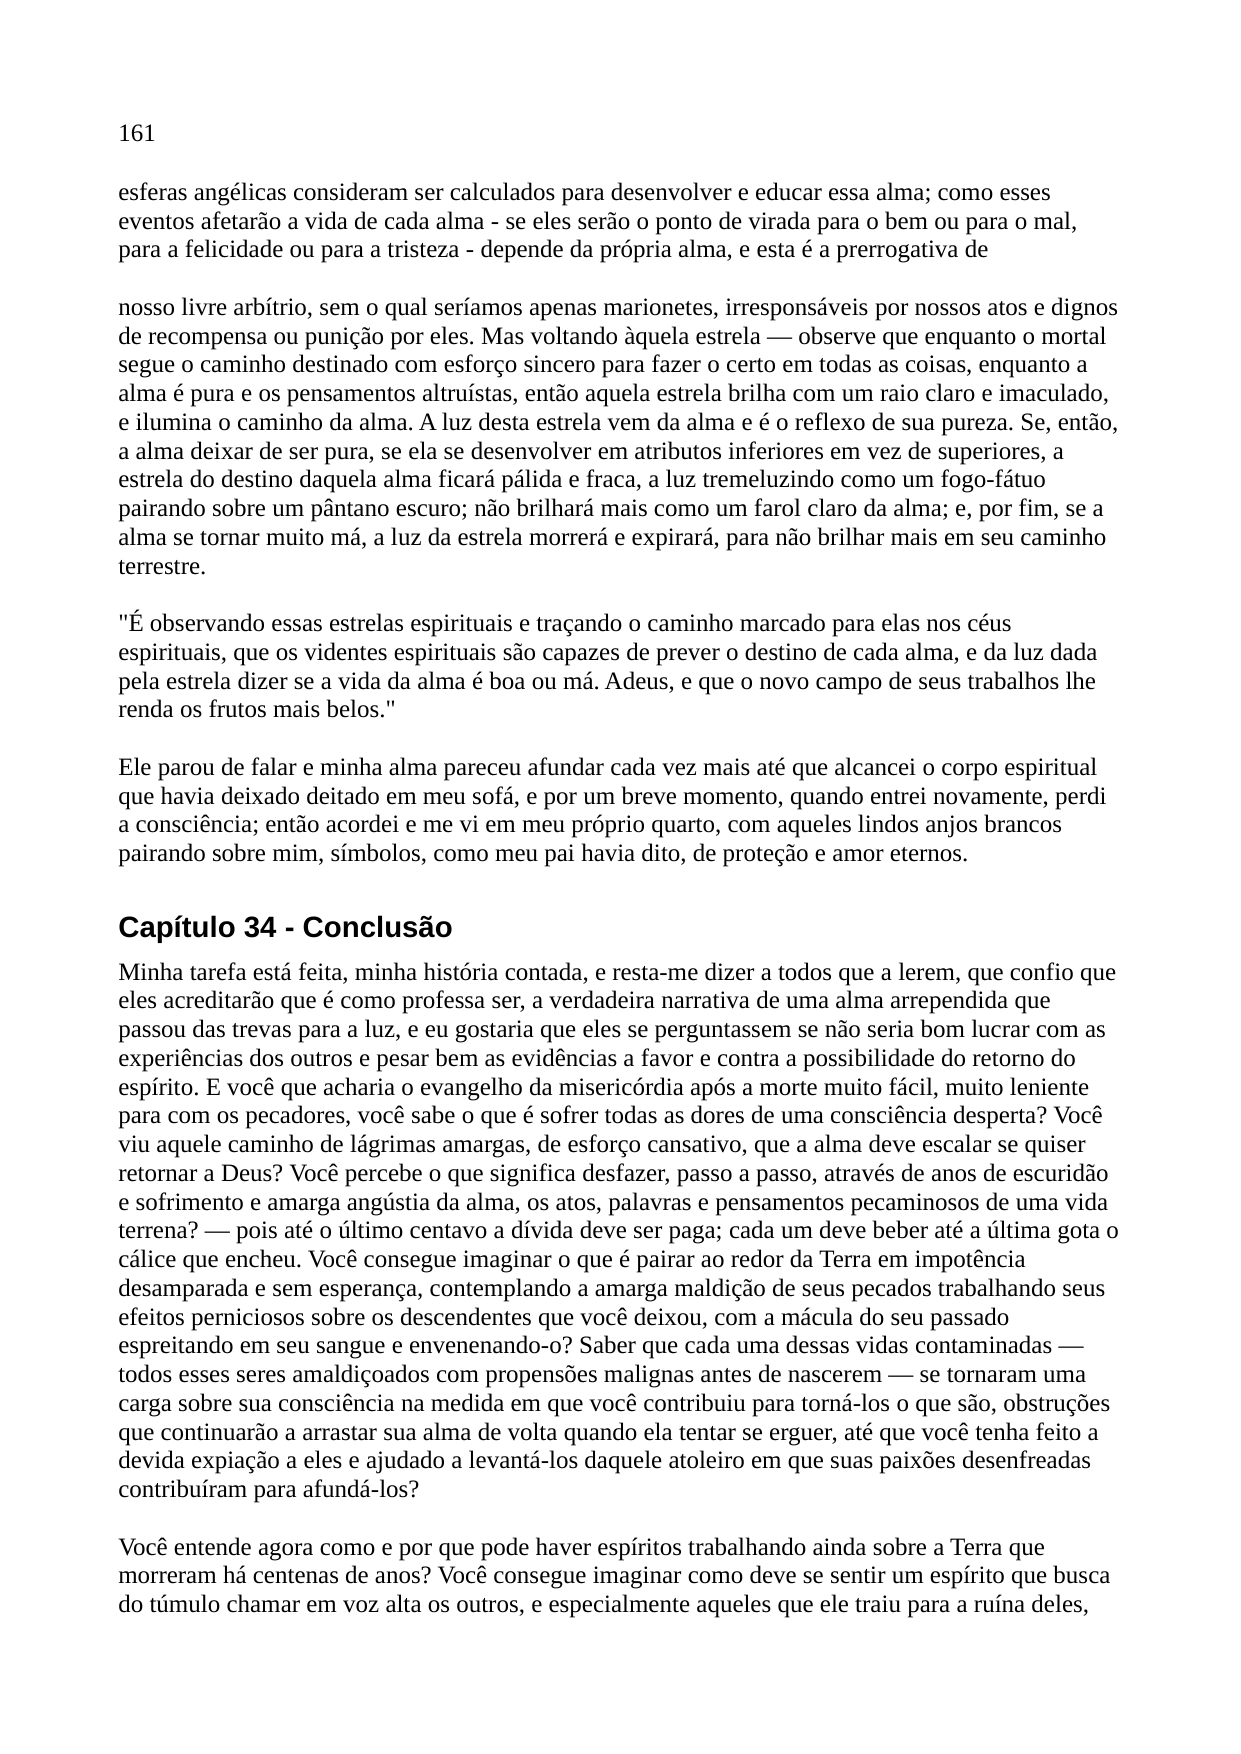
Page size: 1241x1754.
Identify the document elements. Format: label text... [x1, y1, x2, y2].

text Minha tarefa está feita, minha história contada, e resta-me dizer a todos que a lerem, que confio que eles acreditarão que é como professa ser, a verdadeira narrativa de uma alma arrependida que passou das trevas para a luz, e eu gostaria que eles se perguntassem se não seria bom lucrar com as experiências dos outros e pesar bem as evidências a favor e contra a possibilidade do retorno do espírito. E você que acharia o evangelho da misericórdia após a morte muito fácil, muito leniente para com os pecadores, você sabe o que é sofrer todas as dores de uma consciência desperta? Você viu aquele caminho de lágrimas amargas, de esforço cansativo, que a alma deve escalar se quiser retornar a Deus? Você percebe o que significa desfazer, passo a passo, através de anos de escuridão e sofrimento e amarga angústia da alma, os atos, palavras e pensamentos pecaminosos de uma vida terrena? — pois até o último centavo a dívida deve ser paga; cada um deve beber até a última gota o cálice que encheu. Você consegue imaginar o que é pairar ao redor da Terra em impotência desamparada e sem esperança, contemplando a amarga maldição de seus pecados trabalhando seus efeitos perniciosos sobre os descendentes que você deixou, com a mácula do seu passado espreitando em seu sangue e envenenando-o? Saber que cada uma dessas vidas contaminadas — todos esses seres amaldiçoados com propensões malignas antes de nascerem — se tornaram uma carga sobre sua consciência na medida em que você contribuiu para torná-los o que são, obstruções que continuarão a arrastar sua alma de volta quando ela tentar se erguer, até que você tenha feito a devida expiação a eles e ajudado a levantá-los daquele atoleiro em que suas paixões desenfreadas contribuíram para afundá-los? [118, 957, 1122, 1503]
text nosso livre arbítrio, sem o qual seríamos apenas marionetes, irresponsáveis ​​por nossos atos e dignos de recompensa ou punição por eles. Mas voltando àquela estrela — observe que enquanto o mortal segue o caminho destinado com esforço sincero para fazer o certo em todas as coisas, enquanto a alma é pura e os pensamentos altruístas, então aquela estrela brilha com um raio claro e imaculado, e ilumina o caminho da alma. A luz desta estrela vem da alma e é o reflexo de sua pureza. Se, então, a alma deixar de ser pura, se ela se desenvolver em atributos inferiores em vez de superiores, a estrela do destino daquela alma ficará pálida e fraca, a luz tremeluzindo como um fogo-fátuo pairando sobre um pântano escuro; não brilhará mais como um farol claro da alma; e, por fim, se a alma se tornar muito má, a luz da estrela morrerá e expirará, para não brilhar mais em seu caminho terrestre. [118, 292, 1122, 579]
subtitle Capítulo 34 ‑ Conclusão [118, 910, 1122, 944]
text esferas angélicas consideram ser calculados para desenvolver e educar essa alma; como esses eventos afetarão a vida de cada alma - se eles serão o ponto de virada para o bem ou para o mal, para a felicidade ou para a tristeza - depende da própria alma, e esta é a prerrogativa de [118, 177, 1122, 263]
text Você entende agora como e por que pode haver espíritos trabalhando ainda sobre a Terra que morreram há centenas de anos? Você consegue imaginar como deve se sentir um espírito que busca do túmulo chamar em voz alta os outros, e especialmente aqueles que ele traiu para a ruína deles, [118, 1532, 1122, 1618]
text Ele parou de falar e minha alma pareceu afundar cada vez mais até que alcancei o corpo espiritual que havia deixado deitado em meu sofá, e por um breve momento, quando entrei novamente, perdi a consciência; então acordei e me vi em meu próprio quarto, com aqueles lindos anjos brancos pairando sobre mim, símbolos, como meu pai havia dito, de proteção e amor eternos. [118, 752, 1122, 867]
text "É observando essas estrelas espirituais e traçando o caminho marcado para elas nos céus espirituais, que os videntes espirituais são capazes de prever o destino de cada alma, e da luz dada pela estrela dizer se a vida da alma é boa ou má. Adeus, e que o novo campo de seus trabalhos lhe renda os frutos mais belos." [118, 608, 1122, 723]
